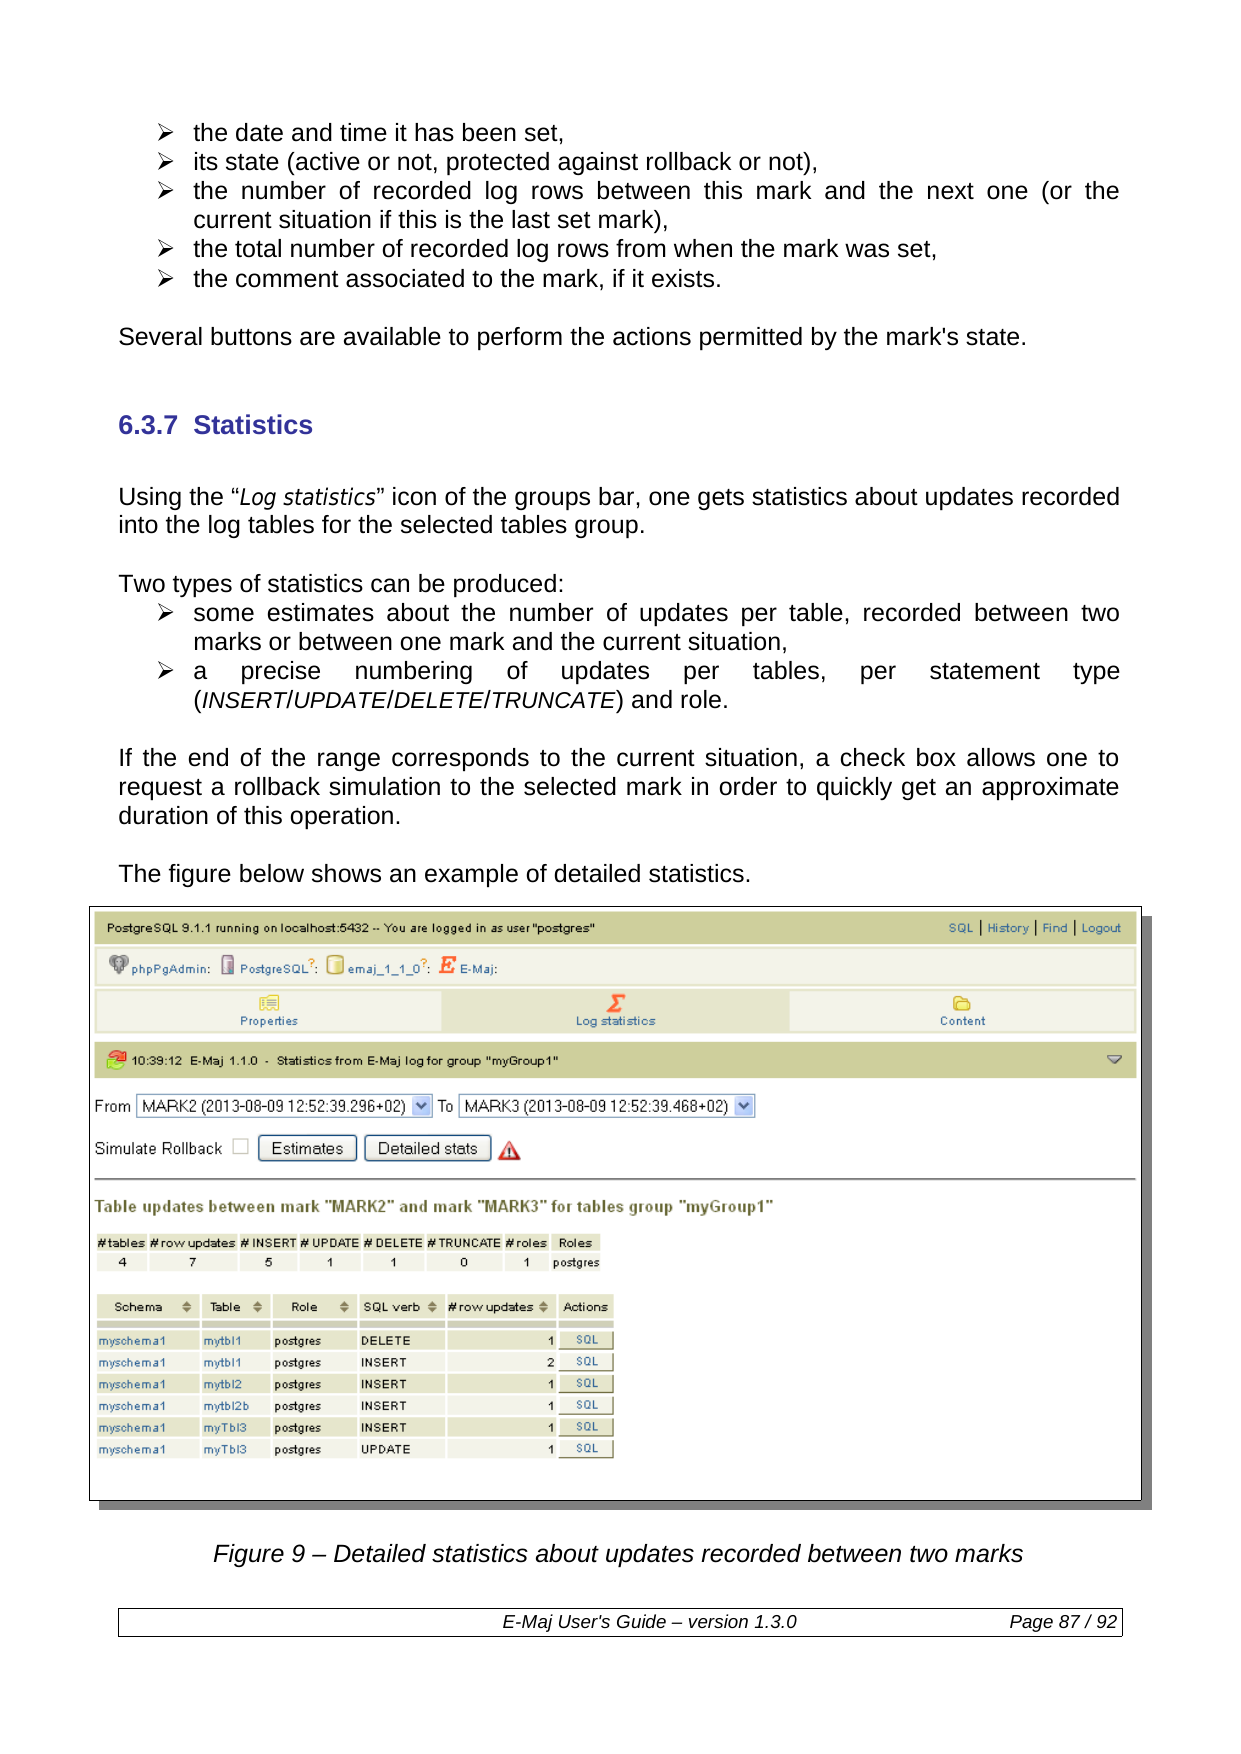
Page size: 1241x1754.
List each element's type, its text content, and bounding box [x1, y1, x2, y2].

subtitle Statistics [118, 409, 1122, 440]
text Figure 9 – Detailed statistics about updates recorded between two marks [118, 1539, 1122, 1568]
list the total number of recorded log rows from when the mark was set, [156, 234, 1122, 263]
list some estimates about the number of updates per table, recorded between two marks or between one mark and the current situation, [156, 598, 1122, 656]
list its state (active or not, protected against rollback or not), [156, 147, 1122, 176]
picture [91, 909, 1138, 1497]
text Using the “Log statistics” icon of the groups bar, one gets statistics about updates recorded into the log tables for the selected tables group. [118, 481, 1122, 539]
list the number of recorded log rows between this mark and the next one (or the current situation if this is the last set mark), [156, 176, 1122, 234]
list the comment associated to the mark, if it exists. [156, 263, 1122, 292]
list a precise numbering of updates per tables, per statement type (INSERT/UPDATE/DELETE/TRUNCATE) and role. [156, 656, 1122, 714]
text Two types of statistics can be produced: [118, 568, 1122, 598]
text If the end of the range corresponds to the current situation, a check box allows one to request a rollback simulation to the selected mark in order to quickly get an approximate duration of this operation. [118, 743, 1122, 830]
list the date and time it has been set, [156, 118, 1122, 147]
text The figure below shows an example of detailed statistics. [118, 859, 1122, 888]
text Several buttons are available to perform the actions permitted by the mark's state. [118, 322, 1122, 351]
